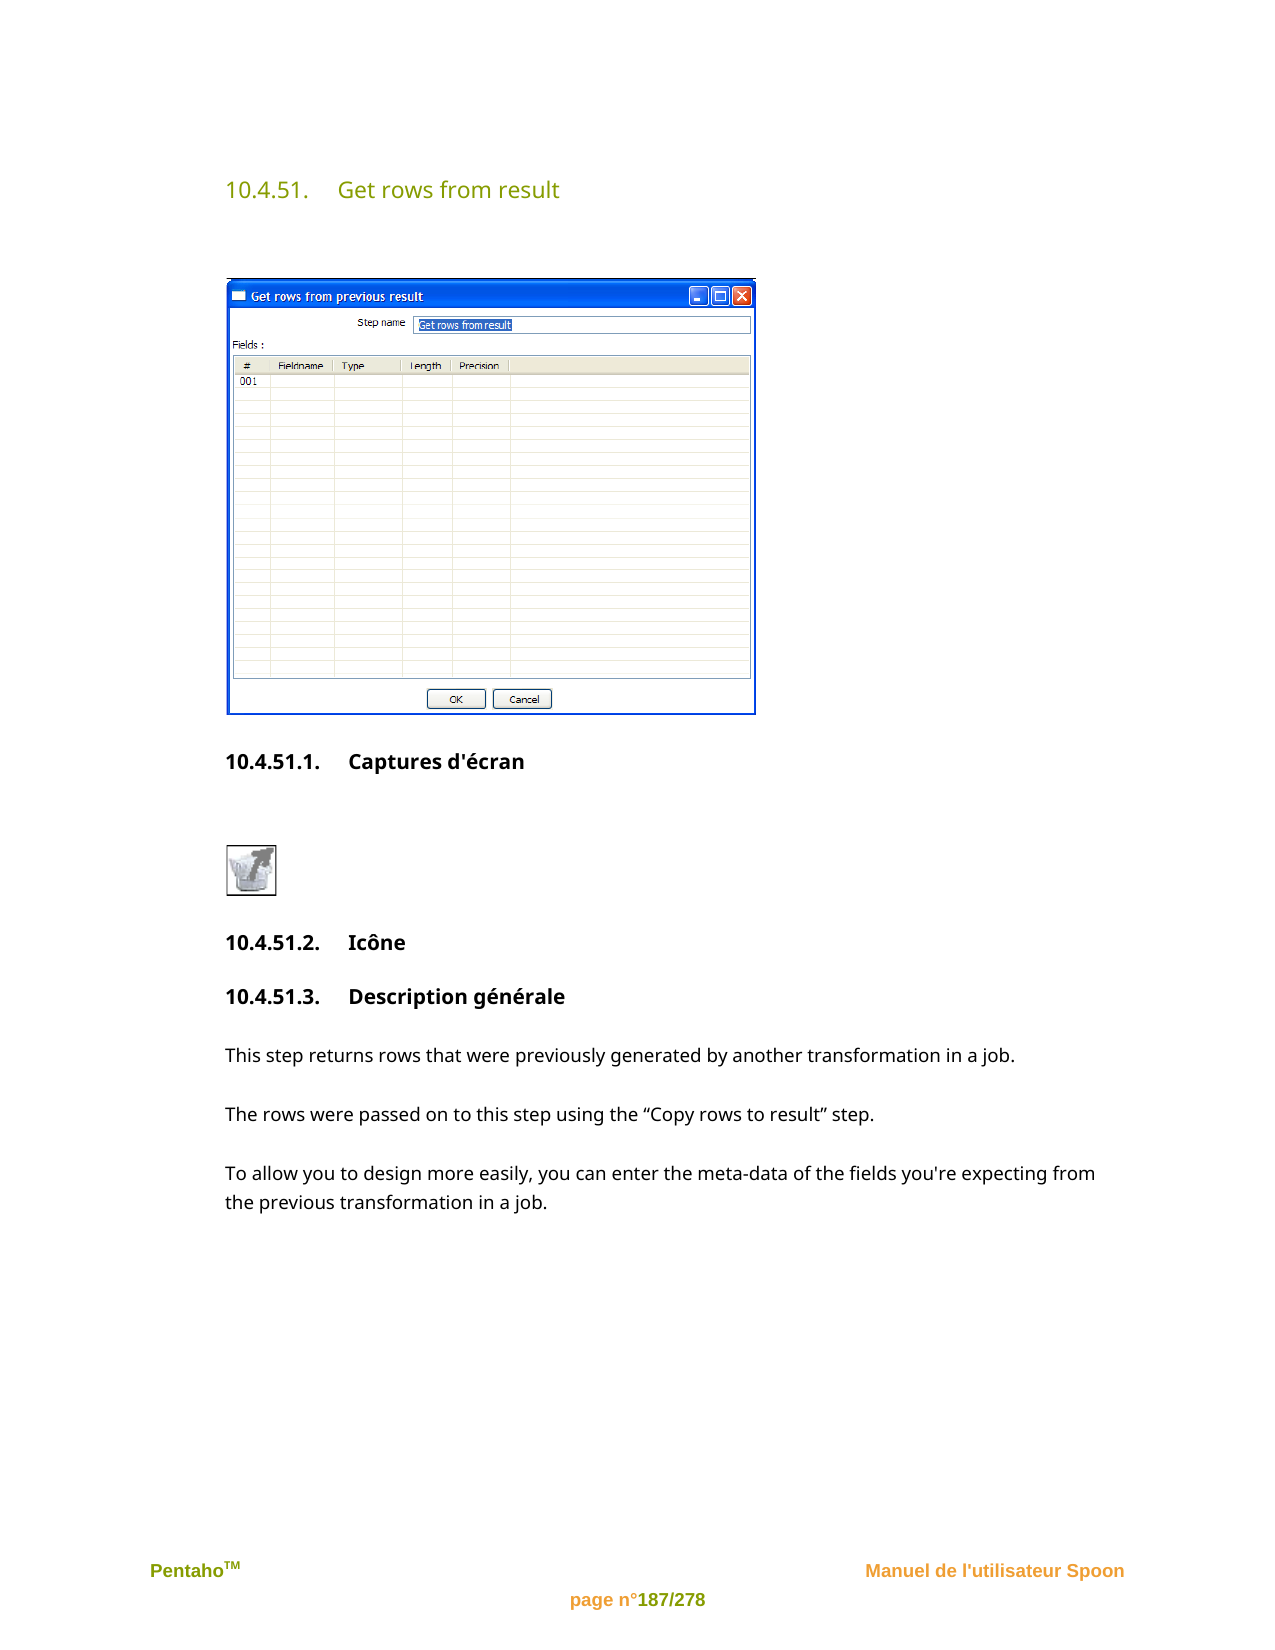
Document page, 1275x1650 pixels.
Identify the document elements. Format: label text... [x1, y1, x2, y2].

picture [226, 845, 277, 896]
text This step returns rows that were previously generated by another transformation in a job. [225, 1039, 1125, 1068]
subtitle Captures d'écran [225, 229, 1125, 775]
subtitle Icône [225, 800, 1125, 956]
text The rows were passed on to this step using the “Copy rows to result” step. [225, 1098, 1125, 1127]
text To allow you to design more easily, you can enter the meta-data of the fields you're expecting from the previous transformation in a job. [225, 1157, 1125, 1215]
subtitle Description générale [225, 981, 1125, 1010]
subtitle Get rows from result [225, 175, 1125, 204]
